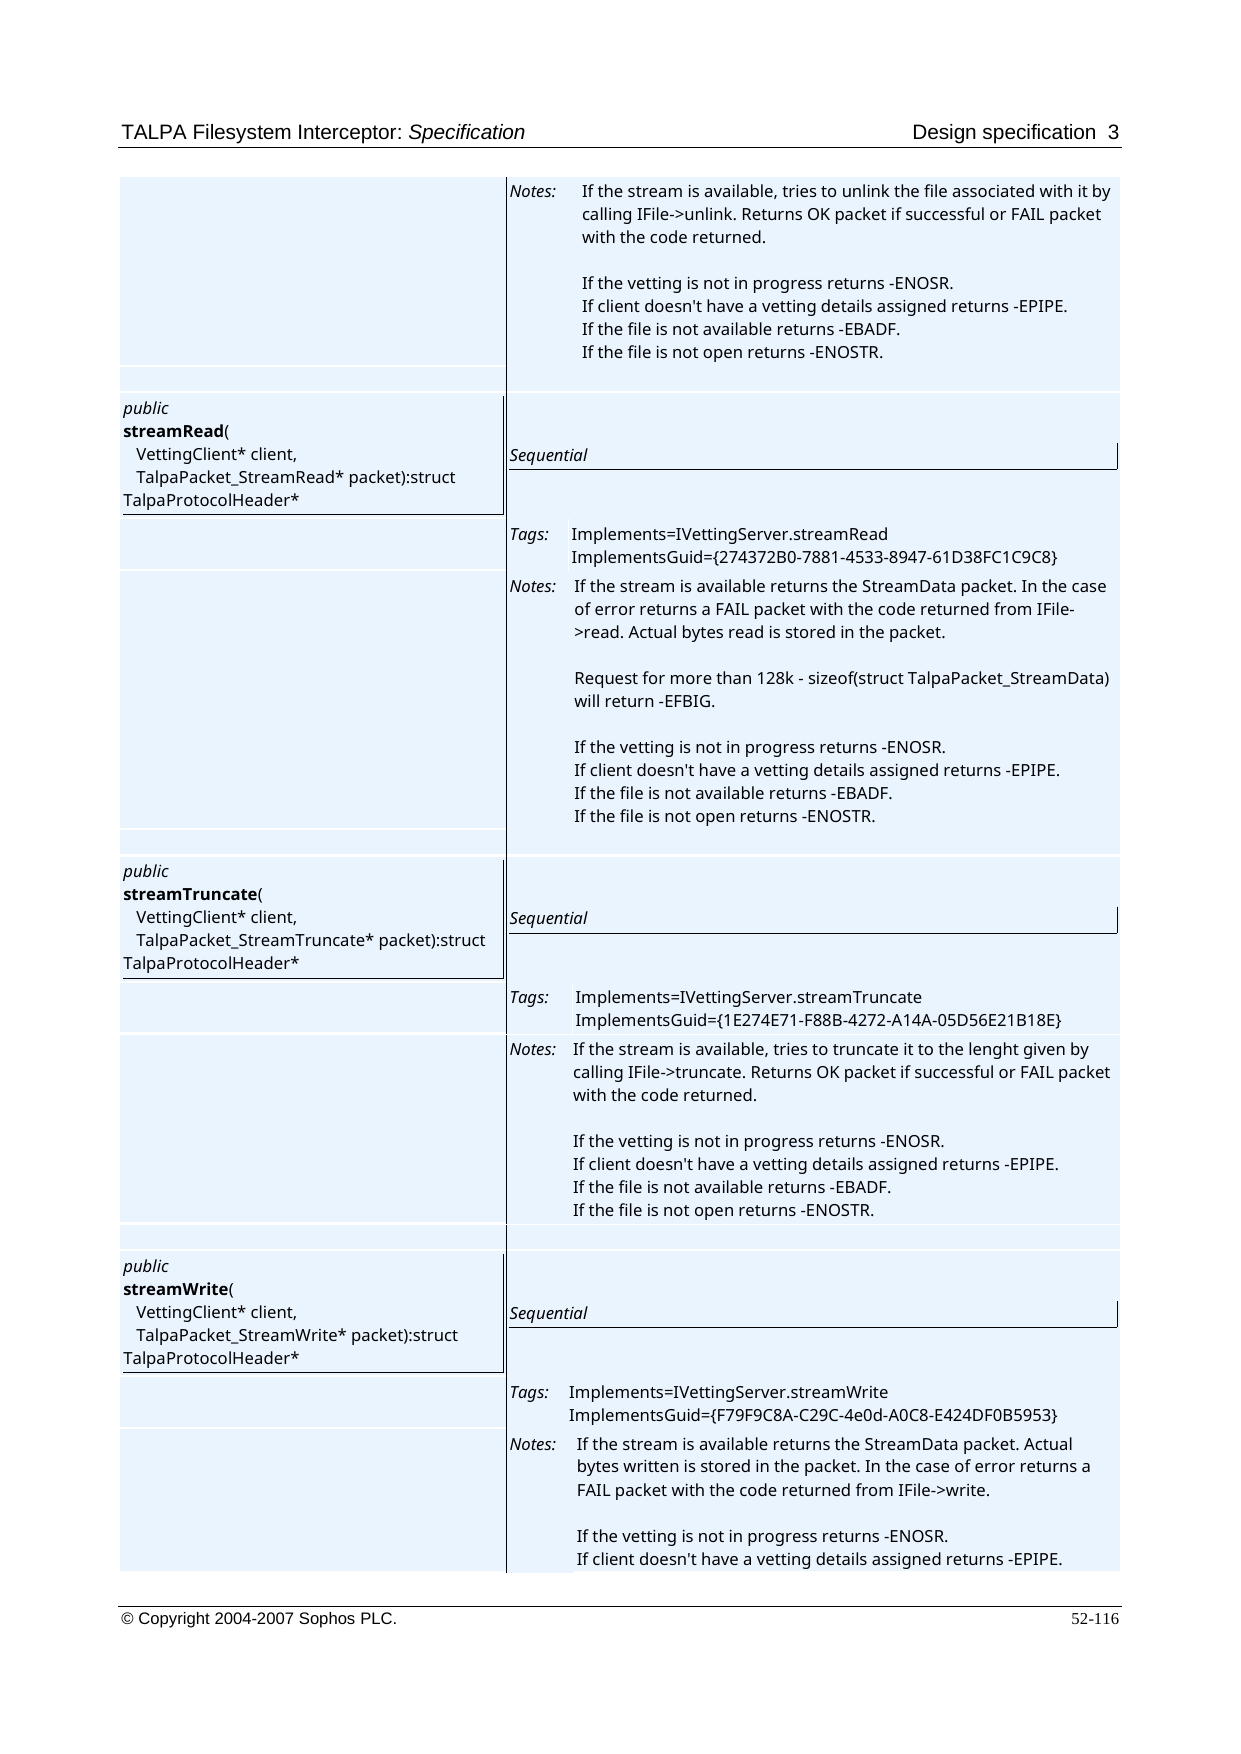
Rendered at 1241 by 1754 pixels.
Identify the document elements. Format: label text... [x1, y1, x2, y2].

table_header Implements=IVettingServer.streamWrite ImplementsGuid={F79F9C8A-C29C-4e0d-A0C8-E424DF0B5953} [566, 1377, 1109, 1429]
table_header If the stream is available returns the StreamData packet. In the case of error returns a FAIL packet with the code returned from IFile->read. Actual bytes read is stored in the packet. Request for more than 128k - sizeof(struct TalpaPacket_StreamData) will return -EFBIG. If the vetting is not in progress returns -ENOSR. If client doesn't have a vetting details assigned returns -EPIPE. If the file is not available returns -EBADF. If the file is not open returns -ENOSTR. [571, 571, 1120, 830]
table_cell [507, 1225, 1120, 1249]
table_cell public streamWrite( VettingClient* client, TalpaPacket_StreamWrite* packet):struct TalpaProtocolHeader* [120, 1251, 506, 1375]
table_cell Sequential [507, 857, 1120, 983]
table_cell [507, 367, 1120, 391]
table_header Tags: [507, 519, 568, 571]
table_header Notes: [507, 177, 579, 367]
table_header [120, 983, 506, 1032]
table_header [120, 571, 506, 828]
table_cell [120, 367, 506, 391]
table_cell [120, 830, 506, 854]
table_header Implements=IVettingServer.streamRead ImplementsGuid={274372B0-7881-4533-8947-61D38FC1C9C8} [569, 519, 1101, 571]
table_cell public streamRead( VettingClient* client, TalpaPacket_StreamRead* packet):struct TalpaProtocolHeader* [120, 393, 506, 517]
table_header [120, 1377, 506, 1427]
table_header Notes: [507, 571, 571, 830]
table_header Implements=IVettingServer.streamTruncate ImplementsGuid={1E274E71-F88B-4272-A14A-05D56E21B18E} [573, 983, 1109, 1034]
table_header Tags: [507, 1377, 566, 1429]
table_header [120, 1035, 506, 1222]
table_header [1109, 1377, 1120, 1429]
table_header [1101, 519, 1120, 571]
table_header If the stream is available returns the StreamData packet. Actual bytes written is stored in the packet. In the case of error returns a FAIL packet with the code returned from IFile->write. If the vetting is not in progress returns -ENOSR. If client doesn't have a vetting details assigned returns -EPIPE. [574, 1429, 1120, 1571]
table_header Tags: [507, 983, 572, 1034]
table_cell [120, 1225, 506, 1249]
table_header If the stream is available, tries to unlink the file associated with it by calling IFile->unlink. Returns OK packet if successful or FAIL packet with the code returned. If the vetting is not in progress returns -ENOSR. If client doesn't have a vetting details assigned returns -EPIPE. If the file is not available returns -EBADF. If the file is not open returns -ENOSTR. [579, 177, 1120, 367]
table_cell [507, 830, 1120, 854]
table_cell public streamTruncate( VettingClient* client, TalpaPacket_StreamTruncate* packet):struct TalpaProtocolHeader* [120, 857, 506, 981]
table_header If the stream is available, tries to truncate it to the lenght given by calling IFile->truncate. Returns OK packet if successful or FAIL packet with the code returned. If the vetting is not in progress returns -ENOSR. If client doesn't have a vetting details assigned returns -EPIPE. If the file is not available returns -EBADF. If the file is not open returns -ENOSTR. [570, 1035, 1120, 1224]
table_header [120, 177, 506, 365]
table_cell Sequential [507, 393, 1120, 519]
table_cell Sequential [507, 1251, 1120, 1377]
table_header [120, 1429, 506, 1571]
table_header Notes: [507, 1429, 574, 1573]
table_header [1109, 983, 1120, 1034]
table_header Notes: [507, 1035, 570, 1224]
table_header [120, 519, 506, 569]
